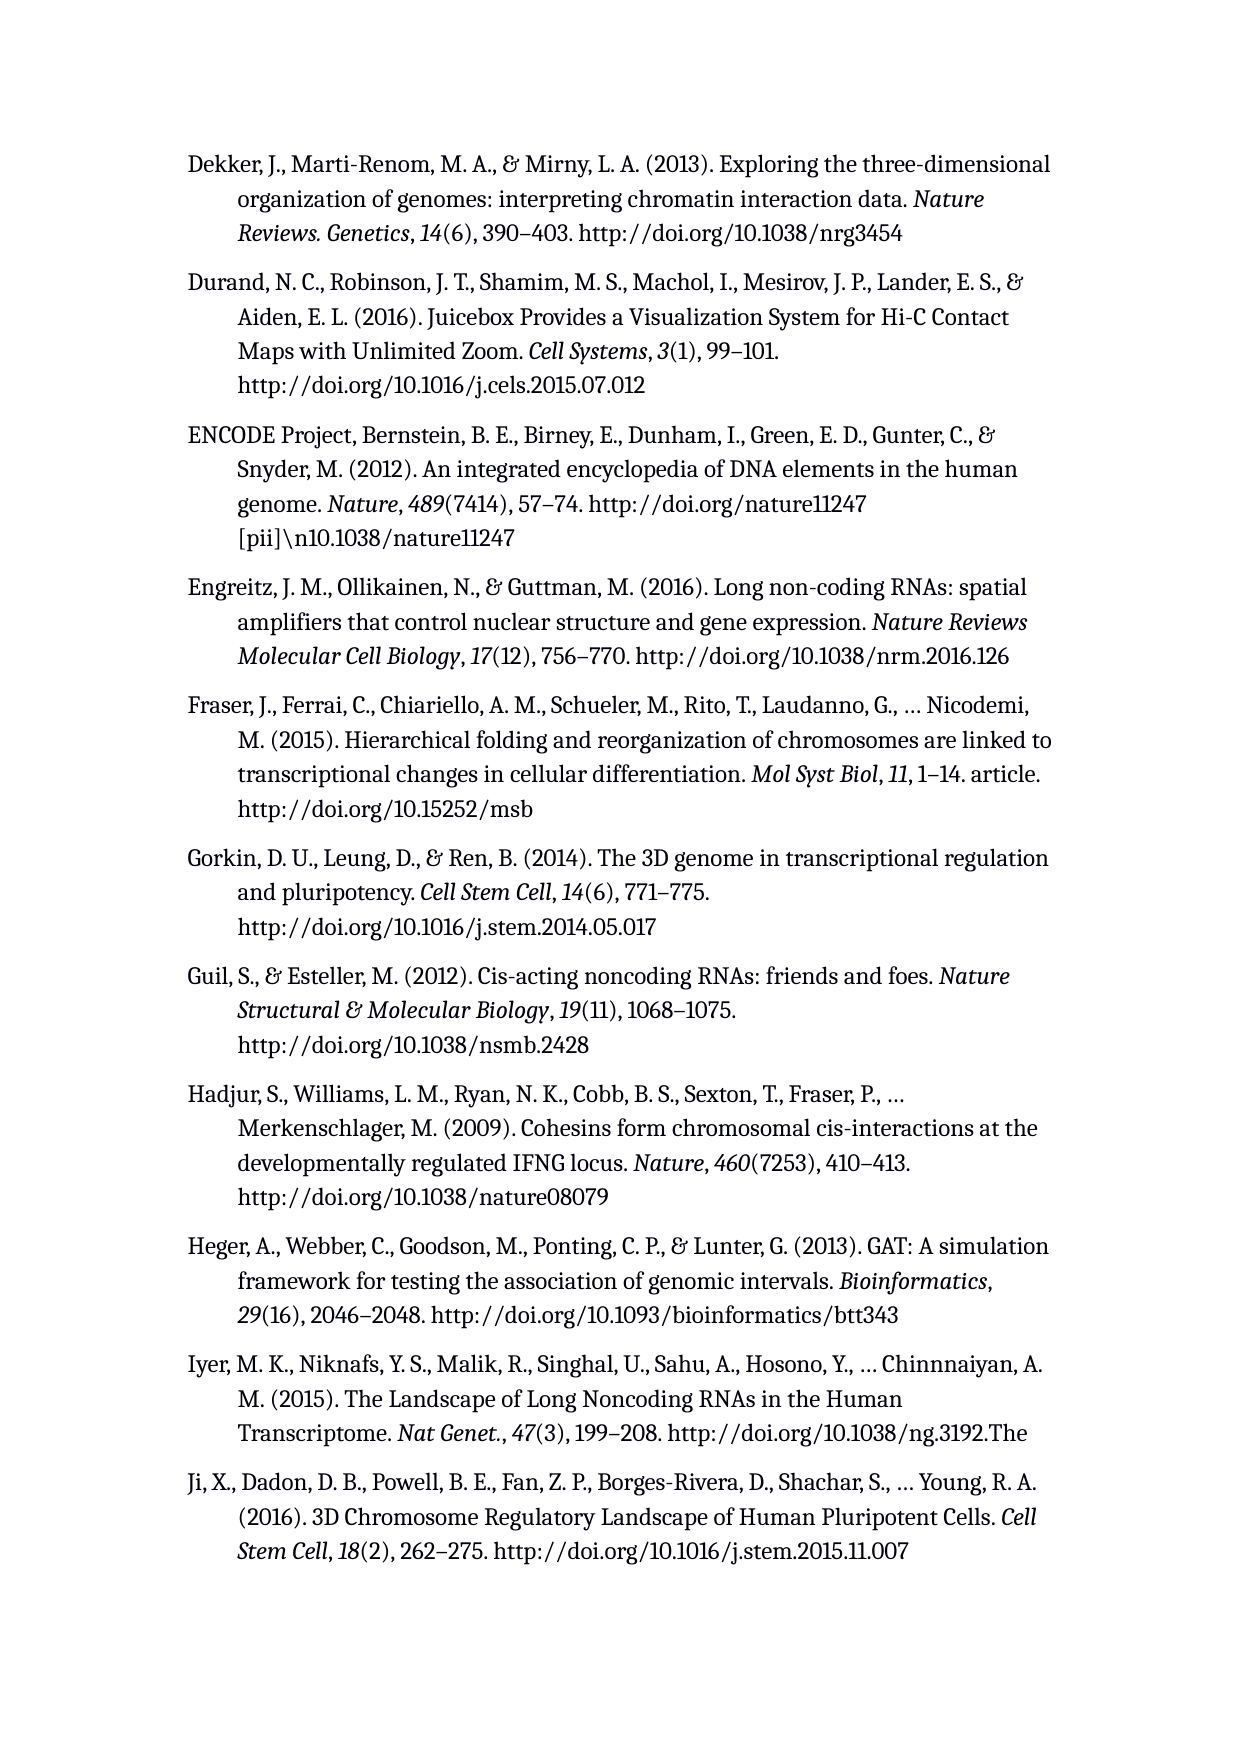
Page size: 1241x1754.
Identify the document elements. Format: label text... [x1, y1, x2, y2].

text Hadjur, S., Williams, L. M., Ryan, N. K., Cobb, B. S., Sexton, T., Fraser, P., … Merkenschlager, M. (2009). Cohesins form chromosomal cis-interactions at the developmentally regulated IFNG locus. Nature, 460(7253), 410–413. http://doi.org/10.1038/nature08079 [187, 1079, 1053, 1212]
text Dekker, J., Marti-Renom, M. A., & Mirny, L. A. (2013). Exploring the three-dimensional organization of genomes: interpreting chromatin interaction data. Nature Reviews. Genetics, 14(6), 390–403. http://doi.org/10.1038/nrg3454 [187, 150, 1053, 248]
text Heger, A., Webber, C., Goodson, M., Ponting, C. P., & Lunter, G. (2013). GAT: A simulation framework for testing the association of genomic intervals. Bioinformatics, 29(16), 2046–2048. http://doi.org/10.1093/bioinformatics/btt343 [187, 1232, 1053, 1330]
text Ji, X., Dadon, D. B., Powell, B. E., Fan, Z. P., Borges-Rivera, D., Shachar, S., … Young, R. A. (2016). 3D Chromosome Regulatory Landscape of Human Pluripotent Cells. Cell Stem Cell, 18(2), 262–275. http://doi.org/10.1016/j.stem.2015.11.007 [187, 1468, 1053, 1566]
text Engreitz, J. M., Ollikainen, N., & Guttman, M. (2016). Long non-coding RNAs: spatial amplifiers that control nuclear structure and gene expression. Nature Reviews Molecular Cell Biology, 17(12), 756–770. http://doi.org/10.1038/nrm.2016.126 [187, 573, 1053, 671]
text Iyer, M. K., Niknafs, Y. S., Malik, R., Singhal, U., Sahu, A., Hosono, Y., … Chinnnaiyan, A. M. (2015). The Landscape of Long Noncoding RNAs in the Human Transcriptome. Nat Genet., 47(3), 199–208. http://doi.org/10.1038/ng.3192.The [187, 1350, 1053, 1448]
text Fraser, J., Ferrai, C., Chiariello, A. M., Schueler, M., Rito, T., Laudanno, G., … Nicodemi, M. (2015). Hierarchical folding and reorganization of chromosomes are linked to transcriptional changes in cellular differentiation. Mol Syst Biol, 11, 1–14. article. http://doi.org/10.15252/msb [187, 691, 1053, 823]
text Gorkin, D. U., Leung, D., & Ren, B. (2014). The 3D genome in transcriptional regulation and pluripotency. Cell Stem Cell, 14(6), 771–775. http://doi.org/10.1016/j.stem.2014.05.017 [187, 843, 1053, 941]
text Durand, N. C., Robinson, J. T., Shamim, M. S., Machol, I., Mesirov, J. P., Lander, E. S., & Aiden, E. L. (2016). Juicebox Provides a Visualization System for Hi-C Contact Maps with Unlimited Zoom. Cell Systems, 3(1), 99–101. http://doi.org/10.1016/j.cels.2015.07.012 [187, 268, 1053, 400]
text Guil, S., & Esteller, M. (2012). Cis-acting noncoding RNAs: friends and foes. Nature Structural & Molecular Biology, 19(11), 1068–1075. http://doi.org/10.1038/nsmb.2428 [187, 962, 1053, 1059]
text ENCODE Project, Bernstein, B. E., Birney, E., Dunham, I., Green, E. D., Gunter, C., & Snyder, M. (2012). An integrated encyclopedia of DNA elements in the human genome. Nature, 489(7414), 57–74. http://doi.org/nature11247 [pii]\n10.1038/nature11247 [187, 421, 1053, 553]
